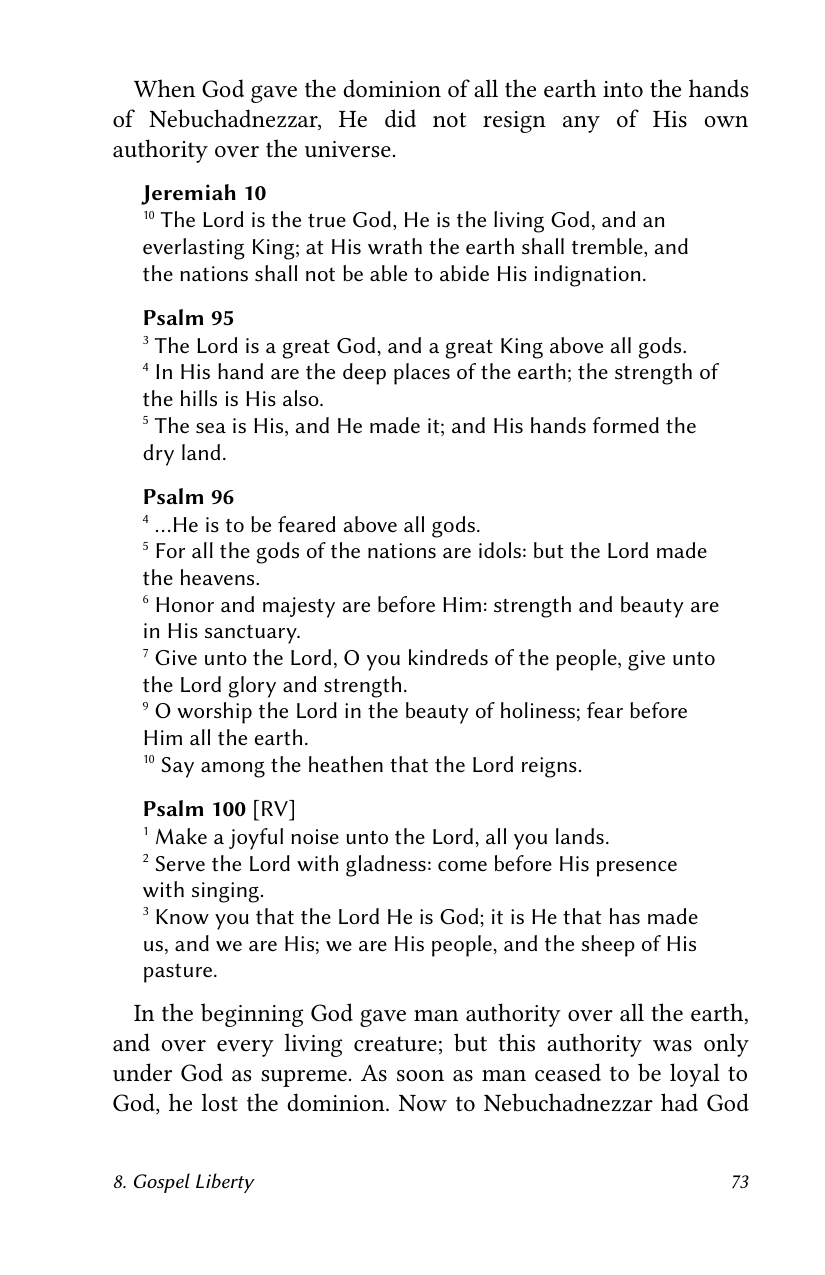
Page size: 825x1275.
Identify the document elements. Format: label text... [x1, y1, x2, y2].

text 4 ...He is to be feared above all gods. [142, 512, 720, 538]
text 1 Make a joyful noise unto the Lord, all you lands. [142, 824, 720, 850]
text 5 The sea is His, and He made it; and His hands formed the dry land. [142, 413, 720, 466]
text 4 In His hand are the deep places of the earth; the strength of the hills is His also. [142, 359, 720, 412]
text Psalm 95 [142, 305, 750, 331]
text Jeremiah 10 [142, 180, 750, 206]
text 9 O worship the Lord in the beauty of holiness; fear before Him all the earth. [142, 698, 720, 751]
text 5 For all the gods of the nations are idols: but the Lord made the heavens. [142, 538, 720, 591]
text 7 Give unto the Lord, O you kindreds of the people, give unto the Lord glory and strength. [142, 645, 720, 698]
text 3 The Lord is a great God, and a great King above all gods. [142, 333, 720, 359]
text 10 The Lord is the true God, He is the living God, and an everlasting King; at His wrath the earth shall tremble, and the nations shall not be able to abide His indignation. [142, 207, 720, 287]
text In the beginning God gave man authority over all the earth, and over every living creature; but this authority was only under God as supreme. As soon as man ceased to be loyal to God, he lost the dominion. Now to Nebuchadnezzar had God [112, 999, 750, 1117]
text 3 Know you that the Lord He is God; it is He that has made us, and we are His; we are His people, and the sheep of His pasture. [142, 904, 720, 983]
text 10 Say among the heathen that the Lord reigns. [142, 752, 720, 778]
text 2 Serve the Lord with gladness: come before His presence with singing. [142, 851, 720, 903]
text Psalm 100 [RV] [142, 796, 750, 822]
text When God gave the dominion of all the earth into the hands of Nebuchadnezzar, He did not resign any of His own authority over the universe. [112, 75, 750, 163]
text 6 Honor and majesty are before Him: strength and beauty are in His sanctuary. [142, 592, 720, 644]
text Psalm 96 [142, 484, 750, 510]
